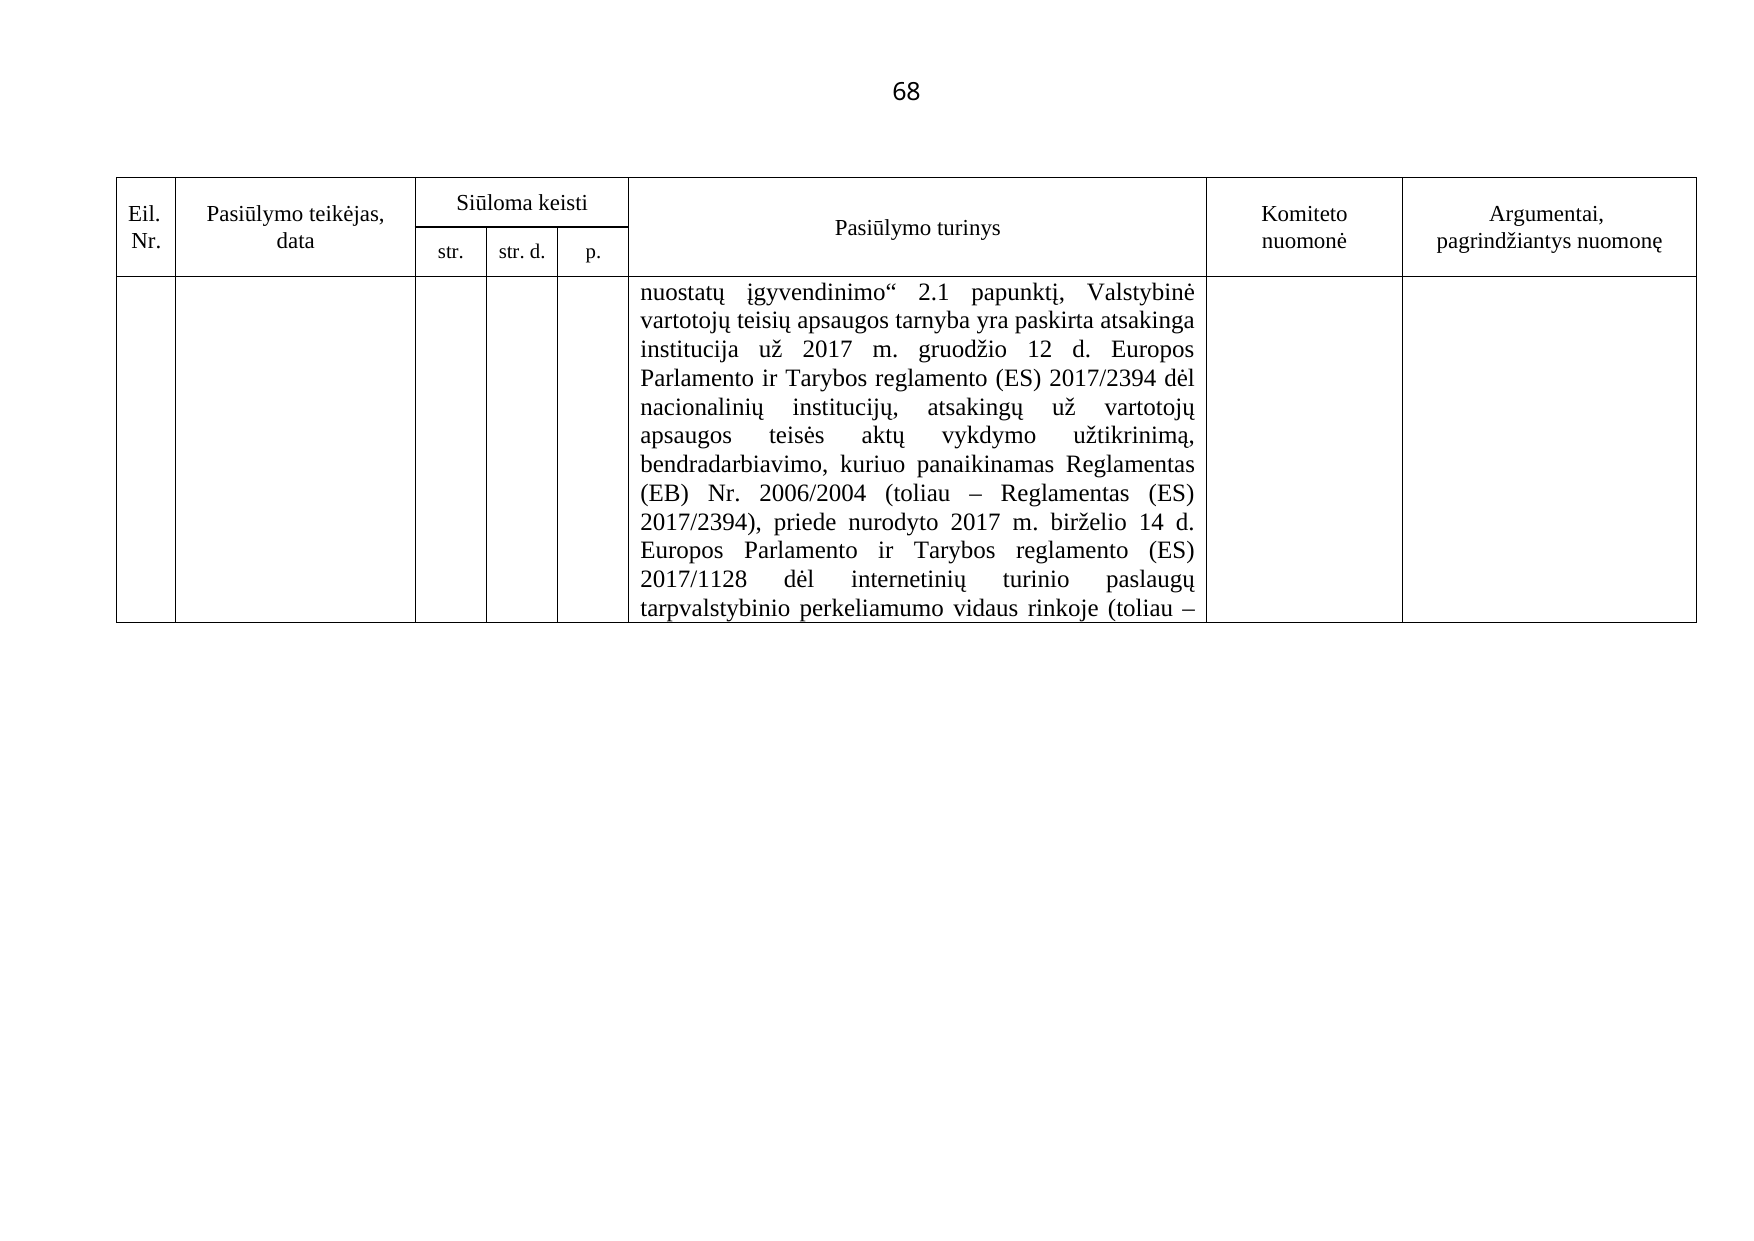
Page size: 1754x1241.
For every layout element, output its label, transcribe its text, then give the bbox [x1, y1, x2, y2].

table_cell p. [558, 228, 628, 276]
table_cell str. [416, 228, 486, 276]
table_cell [558, 277, 628, 622]
table_header Pasiūlymo teikėjas, data [176, 178, 415, 276]
table_cell [416, 277, 486, 622]
table_cell str. d. [487, 228, 557, 276]
table_header Eil. Nr. [117, 178, 175, 276]
table_cell [487, 277, 557, 622]
table_header Pasiūlymo turinys [629, 178, 1206, 276]
table_cell [1403, 277, 1696, 622]
table_header Siūloma keisti [416, 178, 628, 226]
table_header Komiteto nuomonė [1207, 178, 1402, 276]
table_cell [176, 277, 415, 622]
table_cell [1207, 277, 1402, 622]
table_cell [117, 277, 175, 622]
table_cell nuostatų įgyvendinimo“ 2.1 papunktį, Valstybinė vartotojų teisių apsaugos tarnyba yra paskirta atsakinga institucija už 2017 m. gruodžio 12 d. Europos Parlamento ir Tarybos reglamento (ES) 2017/2394 dėl nacionalinių institucijų, atsakingų už vartotojų apsaugos teisės aktų vykdymo užtikrinimą, bendradarbiavimo, kuriuo panaikinamas Reglamentas (EB) Nr. 2006/2004 (toliau – Reglamentas (ES) 2017/2394), priede nurodyto 2017 m. birželio 14 d. Europos Parlamento ir Tarybos reglamento (ES) 2017/1128 dėl internetinių turinio paslaugų tarpvalstybinio perkeliamumo vidaus rinkoje (toliau – [629, 277, 1206, 622]
table_header Argumentai, pagrindžiantys nuomonę [1403, 178, 1696, 276]
